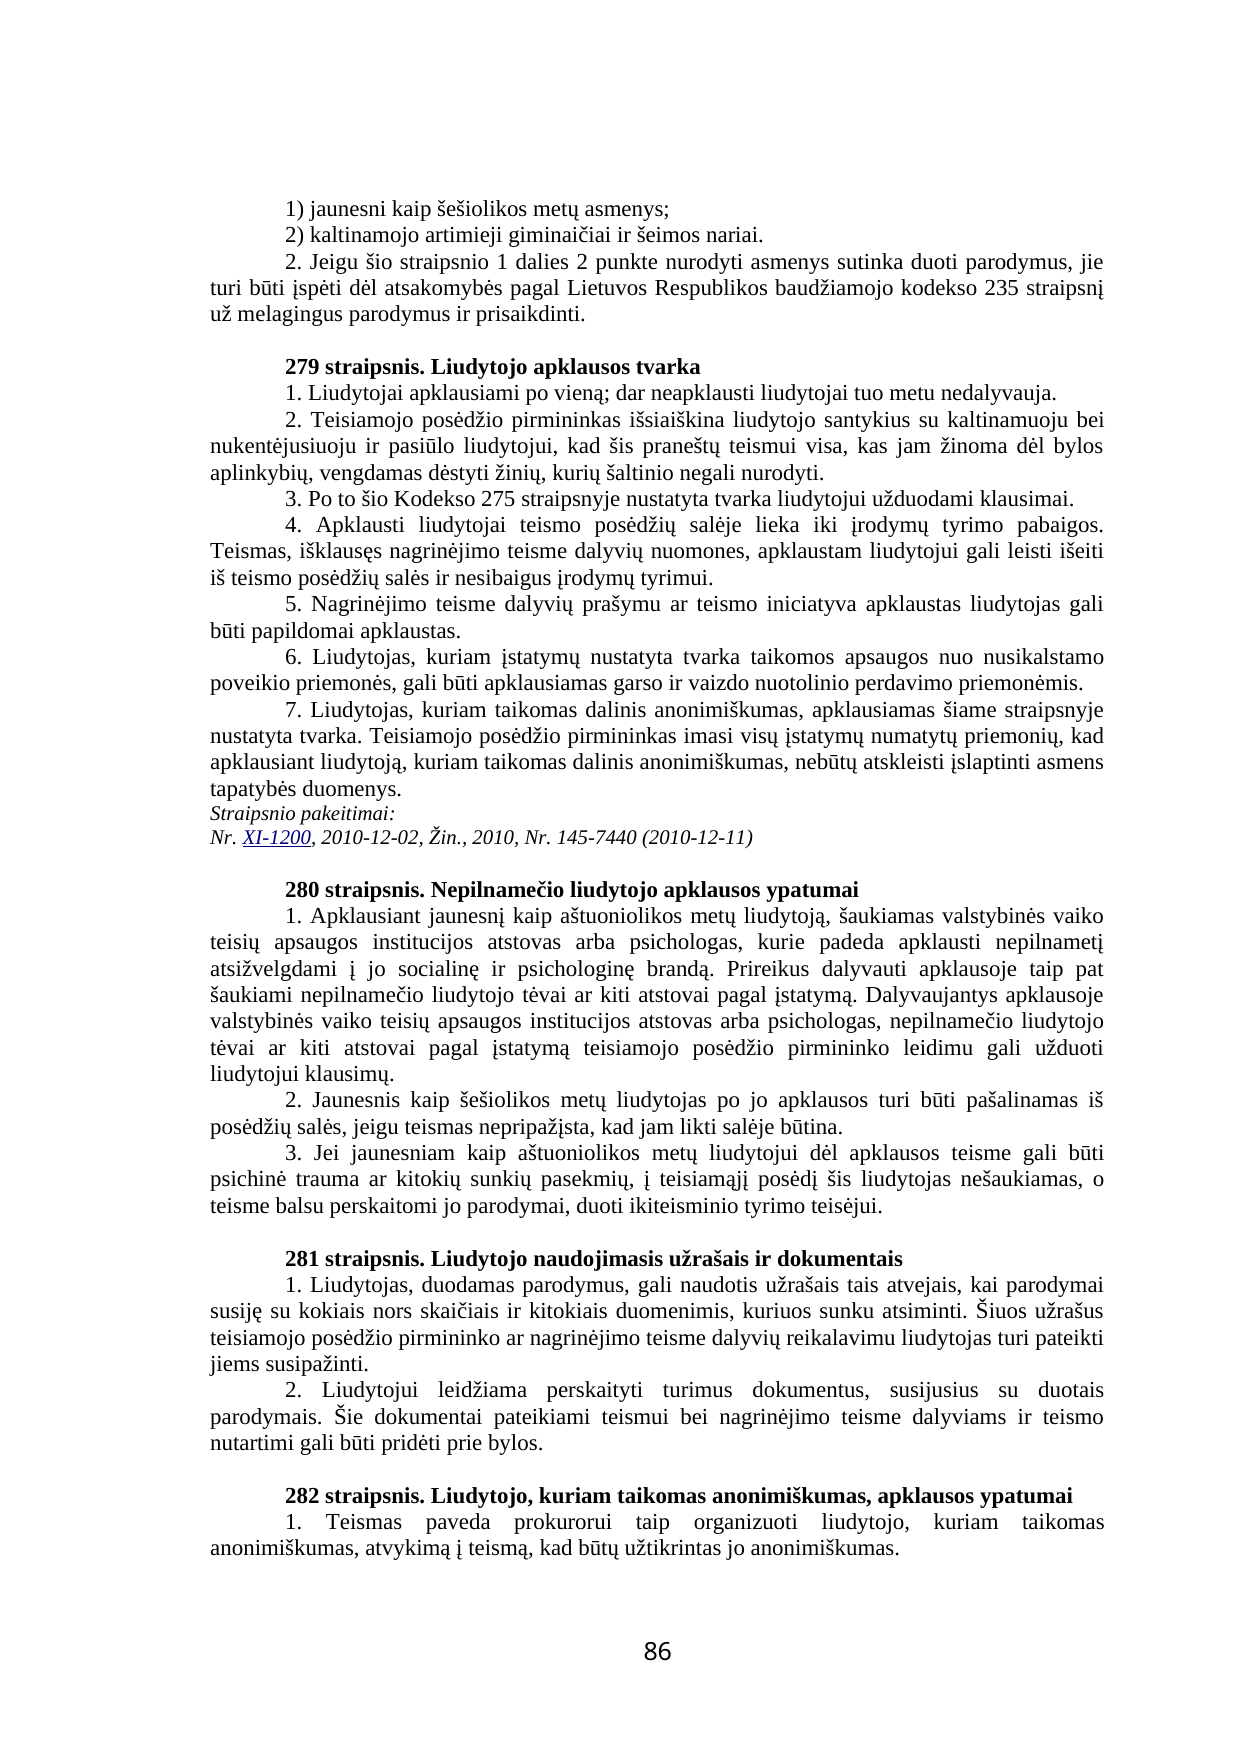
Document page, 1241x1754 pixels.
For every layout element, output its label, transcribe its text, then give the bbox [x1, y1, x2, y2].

text 2. Liudytojui leidžiama perskaityti turimus dokumentus, susijusius su duotais parodymais. Šie dokumentai pateikiami teismui bei nagrinėjimo teisme dalyviams ir teismo nutartimi gali būti pridėti prie bylos. [210, 1376, 1106, 1455]
text 1. Teismas paveda prokurorui taip organizuoti liudytojo, kuriam taikomas anonimiškumas, atvykimą į teismą, kad būtų užtikrintas jo anonimiškumas. [210, 1508, 1106, 1561]
text 5. Nagrinėjimo teisme dalyvių prašymu ar teismo iniciatyva apklaustas liudytojas gali būti papildomai apklaustas. [210, 590, 1106, 643]
text 1) jaunesni kaip šešiolikos metų asmenys; [210, 195, 1106, 221]
text 2. Jeigu šio straipsnio 1 dalies 2 punkte nurodyti asmenys sutinka duoti parodymus, jie turi būti įspėti dėl atsakomybės pagal Lietuvos Respublikos baudžiamojo kodekso 235 straipsnį už melagingus parodymus ir prisaikdinti. [210, 248, 1106, 327]
text 1. Liudytojai apklausiami po vieną; dar neapklausti liudytojai tuo metu nedalyvauja. [210, 379, 1106, 406]
text Nr. XI-1200, 2010-12-02, Žin., 2010, Nr. 145-7440 (2010-12-11) [210, 825, 1106, 849]
text 7. Liudytojas, kuriam taikomas dalinis anonimiškumas, apklausiamas šiame straipsnyje nustatyta tvarka. Teisiamojo posėdžio pirmininkas imasi visų įstatymų numatytų priemonių, kad apklausiant liudytoją, kuriam taikomas dalinis anonimiškumas, nebūtų atskleisti įslaptinti asmens tapatybės duomenys. [210, 696, 1106, 801]
text 3. Jei jaunesniam kaip aštuoniolikos metų liudytojui dėl apklausos teisme gali būti psichinė trauma ar kitokių sunkių pasekmių, į teisiamąjį posėdį šis liudytojas nešaukiamas, o teisme balsu perskaitomi jo parodymai, duoti ikiteisminio tyrimo teisėjui. [210, 1139, 1106, 1218]
text Straipsnio pakeitimai: [210, 801, 1106, 825]
text 282 straipsnis. Liudytojo, kuriam taikomas anonimiškumas, apklausos ypatumai [285, 1482, 1106, 1508]
text 2) kaltinamojo artimieji giminaičiai ir šeimos nariai. [210, 221, 1106, 248]
text 1. Liudytojas, duodamas parodymus, gali naudotis užrašais tais atvejais, kai parodymai susiję su kokiais nors skaičiais ir kitokiais duomenimis, kuriuos sunku atsiminti. Šiuos užrašus teisiamojo posėdžio pirmininko ar nagrinėjimo teisme dalyvių reikalavimu liudytojas turi pateikti jiems susipažinti. [210, 1271, 1106, 1376]
text 2. Teisiamojo posėdžio pirmininkas išsiaiškina liudytojo santykius su kaltinamuoju bei nukentėjusiuoju ir pasiūlo liudytojui, kad šis praneštų teismui visa, kas jam žinoma dėl bylos aplinkybių, vengdamas dėstyti žinių, kurių šaltinio negali nurodyti. [210, 406, 1106, 485]
text 280 straipsnis. Nepilnamečio liudytojo apklausos ypatumai [210, 876, 1106, 902]
text 6. Liudytojas, kuriam įstatymų nustatyta tvarka taikomos apsaugos nuo nusikalstamo poveikio priemonės, gali būti apklausiamas garso ir vaizdo nuotolinio perdavimo priemonėmis. [210, 643, 1106, 696]
text 2. Jaunesnis kaip šešiolikos metų liudytojas po jo apklausos turi būti pašalinamas iš posėdžių salės, jeigu teismas nepripažįsta, kad jam likti salėje būtina. [210, 1086, 1106, 1139]
text 279 straipsnis. Liudytojo apklausos tvarka [210, 353, 1106, 379]
text 3. Po to šio Kodekso 275 straipsnyje nustatyta tvarka liudytojui užduodami klausimai. [210, 485, 1106, 511]
text 4. Apklausti liudytojai teismo posėdžių salėje lieka iki įrodymų tyrimo pabaigos. Teismas, išklausęs nagrinėjimo teisme dalyvių nuomones, apklaustam liudytojui gali leisti išeiti iš teismo posėdžių salės ir nesibaigus įrodymų tyrimui. [210, 511, 1106, 590]
text 281 straipsnis. Liudytojo naudojimasis užrašais ir dokumentais [210, 1244, 1106, 1271]
text 1. Apklausiant jaunesnį kaip aštuoniolikos metų liudytoją, šaukiamas valstybinės vaiko teisių apsaugos institucijos atstovas arba psichologas, kurie padeda apklausti nepilnametį atsižvelgdami į jo socialinę ir psichologinę brandą. Prireikus dalyvauti apklausoje taip pat šaukiami nepilnamečio liudytojo tėvai ar kiti atstovai pagal įstatymą. Dalyvaujantys apklausoje valstybinės vaiko teisių apsaugos institucijos atstovas arba psichologas, nepilnamečio liudytojo tėvai ar kiti atstovai pagal įstatymą teisiamojo posėdžio pirmininko leidimu gali užduoti liudytojui klausimų. [210, 902, 1106, 1086]
